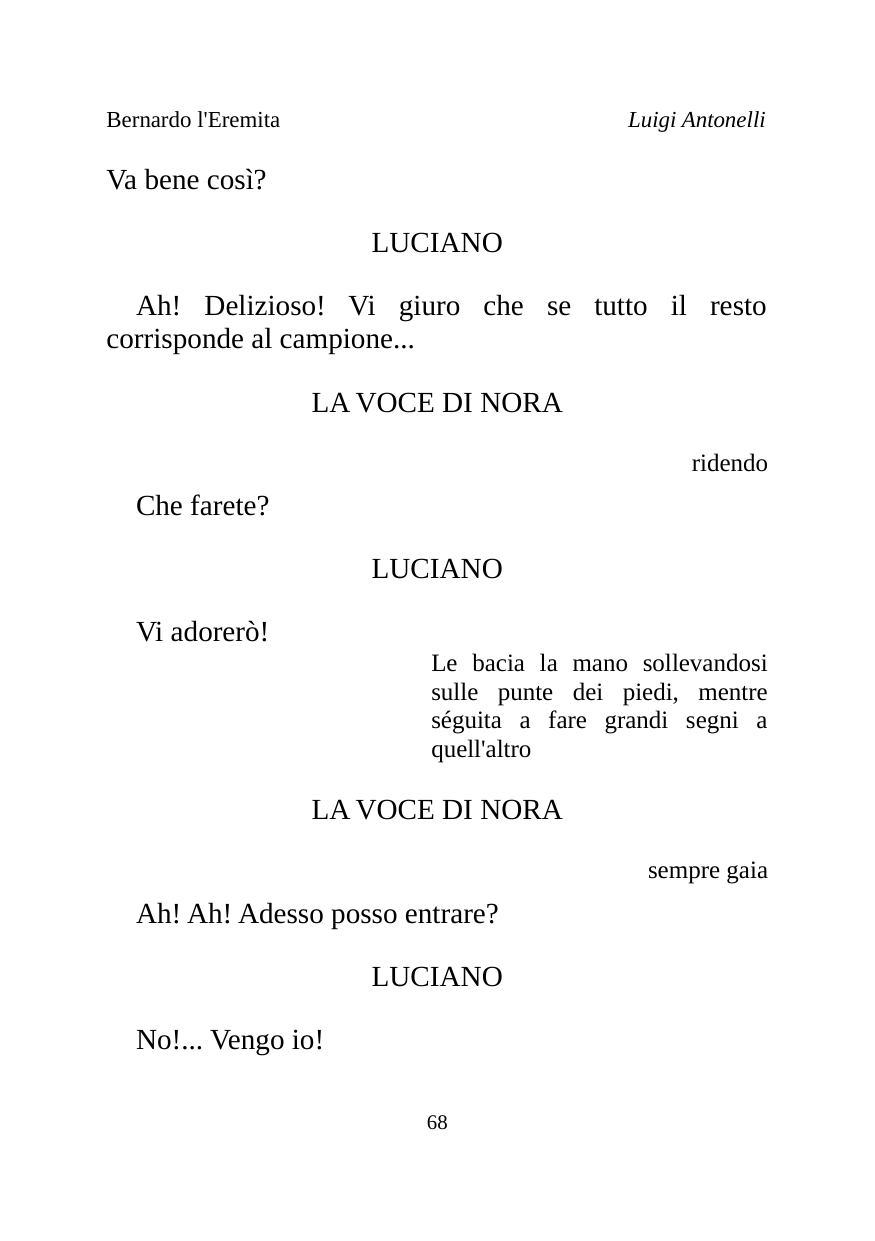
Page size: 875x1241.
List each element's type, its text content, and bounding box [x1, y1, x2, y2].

text LUCIANO [106, 551, 768, 585]
text LA VOCE DI NORA [106, 385, 768, 418]
text Le bacia la mano sollevandosi sulle punte dei piedi, mentre séguita a fare grandi segni a quell'altro [431, 648, 768, 763]
text Ah! Delizioso! Vi giuro che se tutto il resto corrisponde al campione... [106, 288, 768, 355]
text sempre gaia [431, 855, 768, 884]
text Vi adorerò! [106, 614, 768, 648]
text Va bene così? [106, 162, 768, 196]
text No!... Vengo io! [106, 1022, 768, 1055]
text Che farete? [106, 488, 768, 522]
text LA VOCE DI NORA [106, 792, 768, 826]
text ridendo [431, 448, 768, 476]
text Ah! Ah! Adesso posso entrare? [106, 896, 768, 929]
text LUCIANO [106, 959, 768, 992]
text LUCIANO [106, 225, 768, 259]
